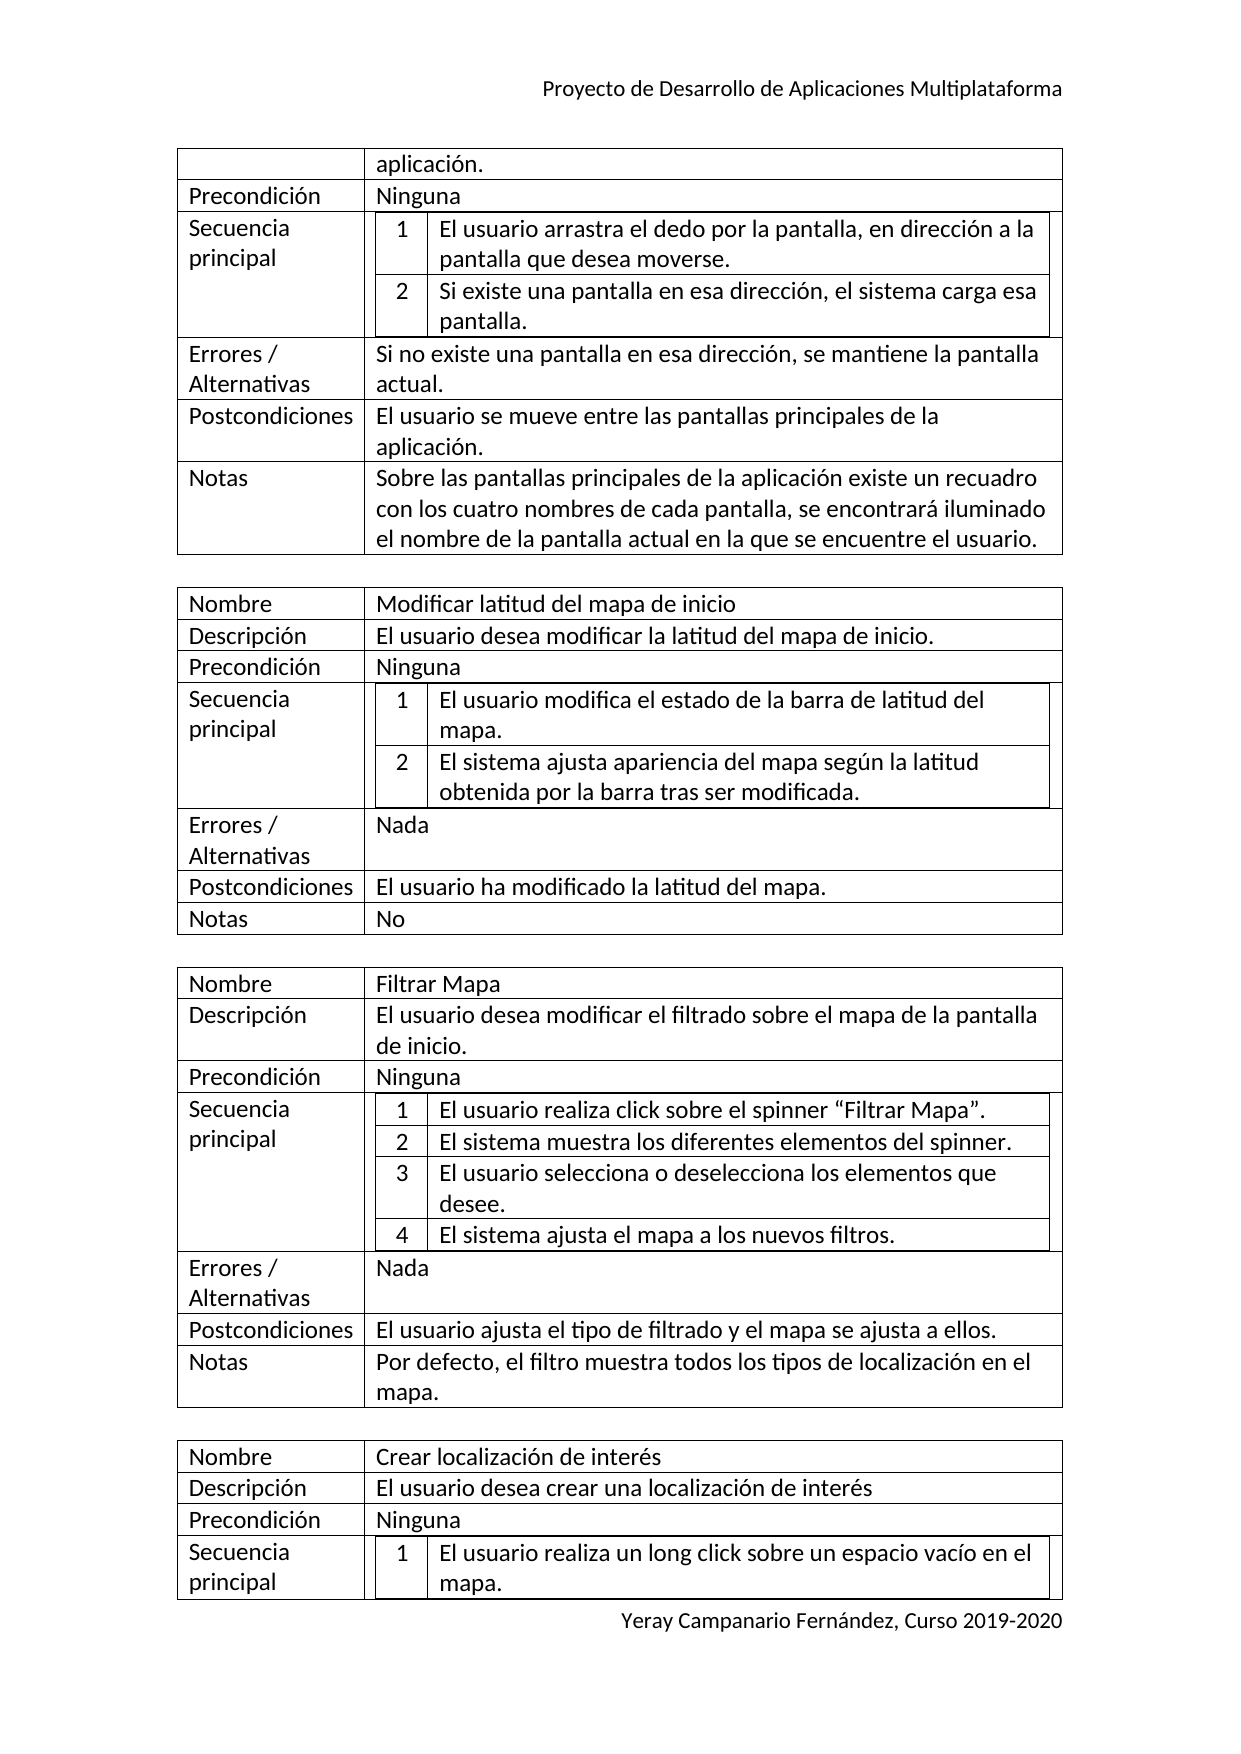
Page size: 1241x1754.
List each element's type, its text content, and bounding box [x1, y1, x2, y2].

table_cell [365, 212, 375, 337]
table_cell El sistema ajusta apariencia del mapa según la latitud obtenida por la barra tras ser modificada. [428, 746, 1049, 807]
table_cell Notas [178, 462, 364, 554]
table_header El usuario realiza un long click sobre un espacio vacío en el mapa. [428, 1537, 1049, 1598]
table_cell Secuencia principal [178, 683, 364, 808]
table_cell El sistema muestra los diferentes elementos del spinner. [428, 1126, 1049, 1156]
table_cell El sistema ajusta el mapa a los nuevos filtros. [428, 1219, 1049, 1250]
table_cell Si existe una pantalla en esa dirección, el sistema carga esa pantalla. [428, 275, 1049, 336]
table_cell El usuario ajusta el tipo de filtrado y el mapa se ajusta a ellos. [365, 1314, 1062, 1344]
table_header Filtrar Mapa [365, 968, 1062, 998]
table_cell Notas [178, 1346, 364, 1407]
table_cell Secuencia principal [178, 1536, 364, 1599]
table_header Crear localización de interés [365, 1441, 1062, 1472]
table_header 1 [376, 1537, 427, 1598]
table_cell Nada [365, 809, 1062, 870]
table_header El usuario modifica el estado de la barra de latitud del mapa. [428, 684, 1049, 745]
table_cell Secuencia principal [178, 212, 364, 337]
table_cell [1050, 212, 1062, 337]
table_cell Postcondiciones [178, 871, 364, 902]
table_cell aplicación. [365, 149, 1062, 179]
table_cell [1050, 1536, 1062, 1599]
table_cell Ninguna [365, 651, 1062, 682]
table_cell 2 [376, 746, 427, 807]
table_cell [365, 1093, 375, 1251]
table_cell [1050, 1093, 1062, 1251]
table_cell Postcondiciones [178, 1314, 364, 1344]
table_cell Sobre las pantallas principales de la aplicación existe un recuadro con los cuatro nombres de cada pantalla, se encontrará iluminado el nombre de la pantalla actual en la que se encuentre el usuario. [365, 462, 1062, 554]
table_cell 2 [376, 1126, 427, 1156]
table_cell El usuario desea crear una localización de interés [365, 1473, 1062, 1503]
table_header Nombre [178, 1441, 364, 1472]
table_header 1 [376, 1094, 427, 1124]
table_cell Si no existe una pantalla en esa dirección, se mantiene la pantalla actual. [365, 338, 1062, 399]
table_cell No [365, 903, 1062, 933]
table_cell [1050, 683, 1062, 808]
table_cell Por defecto, el filtro muestra todos los tipos de localización en el mapa. [365, 1346, 1062, 1407]
table_cell Nada [365, 1252, 1062, 1313]
table_header Modificar latitud del mapa de inicio [365, 588, 1062, 619]
table_cell Errores / Alternativas [178, 338, 364, 399]
table_cell Postcondiciones [178, 400, 364, 461]
table_cell 3 [376, 1157, 427, 1218]
table_cell [365, 683, 375, 808]
table_cell Precondición [178, 651, 364, 682]
table_cell Precondición [178, 1504, 364, 1535]
table_cell Precondición [178, 1061, 364, 1092]
table_cell El usuario ha modificado la latitud del mapa. [365, 871, 1062, 902]
table_cell El usuario se mueve entre las pantallas principales de la aplicación. [365, 400, 1062, 461]
table_cell El usuario selecciona o deselecciona los elementos que desee. [428, 1157, 1049, 1218]
table_cell Errores / Alternativas [178, 809, 364, 870]
table_cell Ninguna [365, 1061, 1062, 1092]
table_cell [365, 1536, 375, 1599]
table_cell El usuario desea modificar el filtrado sobre el mapa de la pantalla de inicio. [365, 999, 1062, 1060]
table_cell Descripción [178, 999, 364, 1060]
table_header 1 [376, 684, 427, 745]
table_header 1 [376, 213, 427, 274]
table_cell Descripción [178, 1473, 364, 1503]
table_header El usuario realiza click sobre el spinner “Filtrar Mapa”. [428, 1094, 1049, 1124]
table_cell Ninguna [365, 1504, 1062, 1535]
table_cell Precondición [178, 180, 364, 211]
table_header Nombre [178, 588, 364, 619]
table_cell [178, 149, 364, 179]
table_cell El usuario desea modificar la latitud del mapa de inicio. [365, 620, 1062, 650]
table_cell Descripción [178, 620, 364, 650]
table_header El usuario arrastra el dedo por la pantalla, en dirección a la pantalla que desea moverse. [428, 213, 1049, 274]
table_cell 4 [376, 1219, 427, 1250]
table_cell Notas [178, 903, 364, 933]
table_cell 2 [376, 275, 427, 336]
table_header Nombre [178, 968, 364, 998]
table_cell Errores / Alternativas [178, 1252, 364, 1313]
table_cell Ninguna [365, 180, 1062, 211]
table_cell Secuencia principal [178, 1093, 364, 1251]
